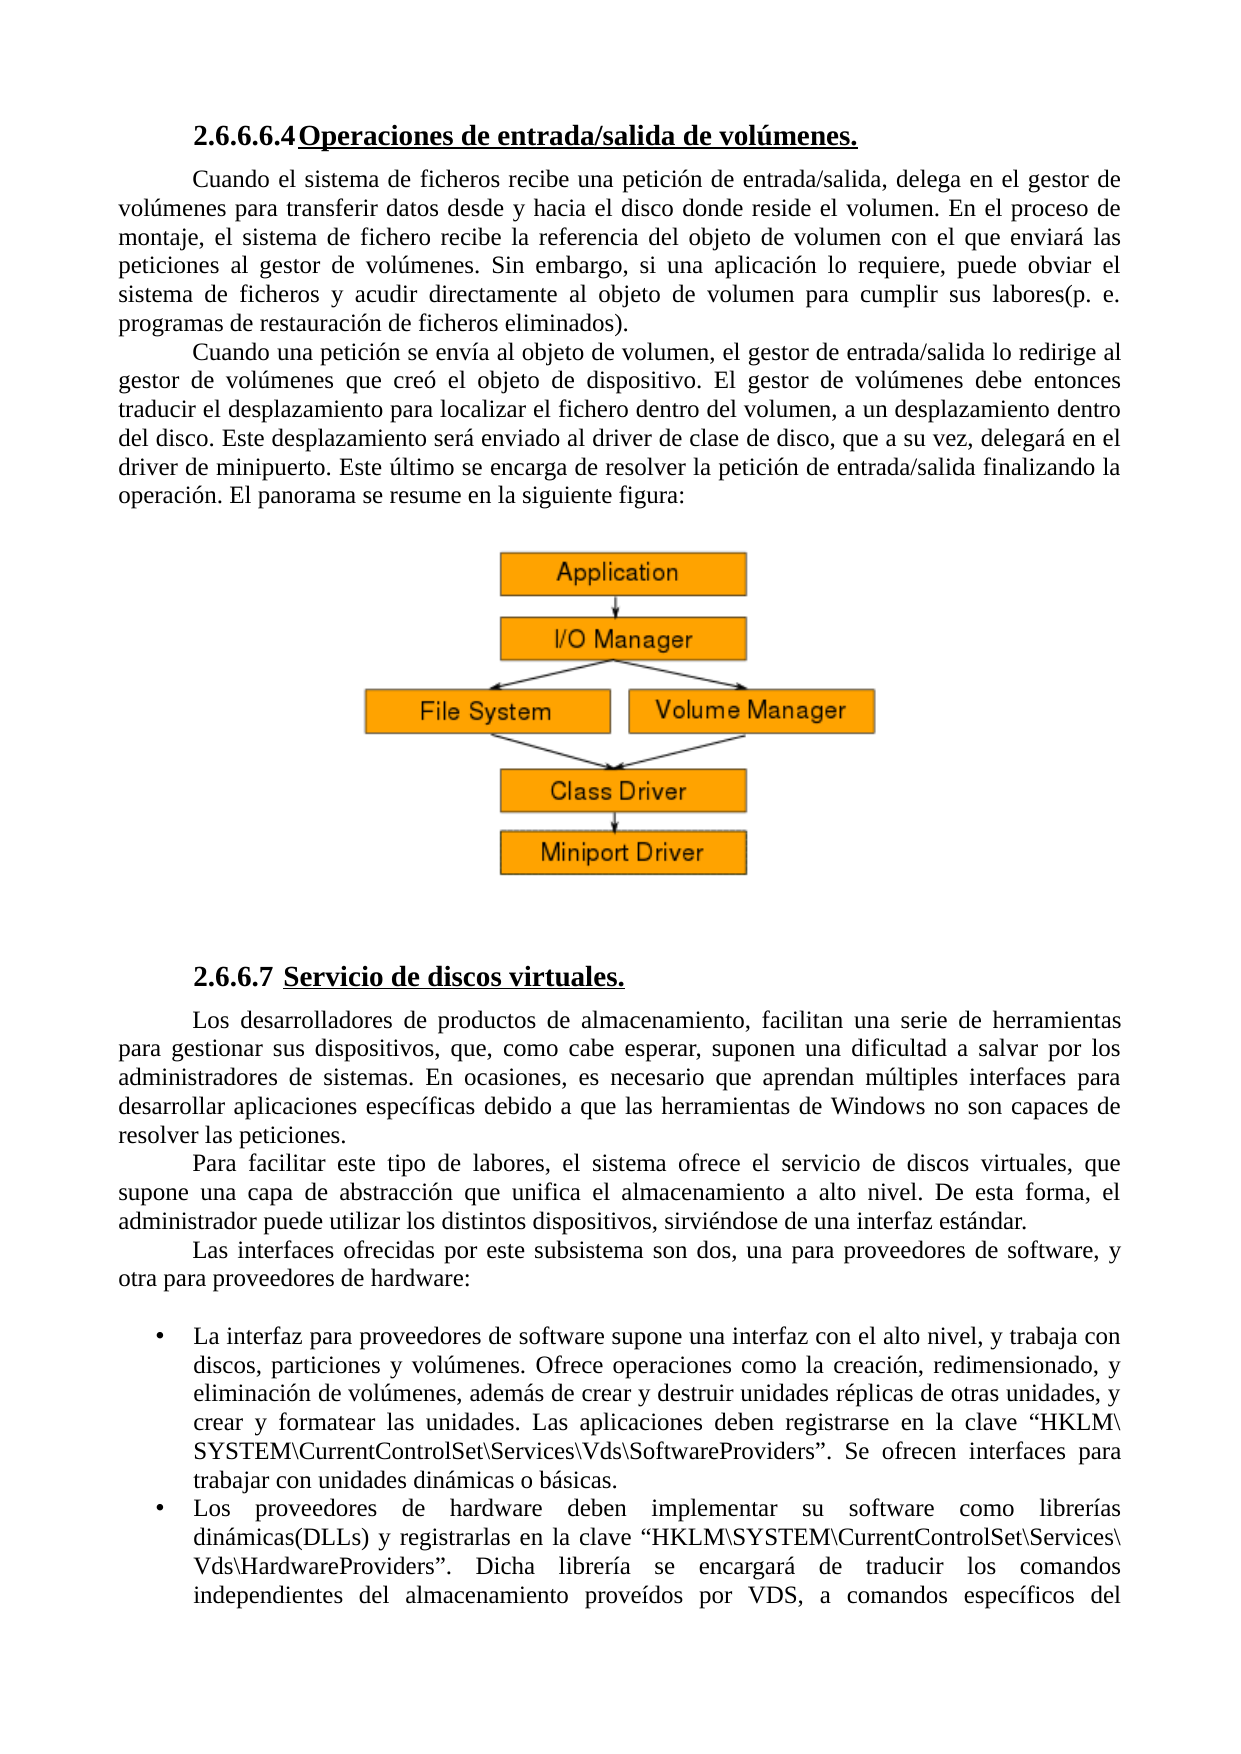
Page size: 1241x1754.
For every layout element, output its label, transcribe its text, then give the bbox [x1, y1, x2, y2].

list Los proveedores de hardware deben implementar su software como librerías dinámicas(DLLs) y registrarlas en la clave “HKLM\SYSTEM\CurrentControlSet\Services\Vds\HardwareProviders”. Dicha librería se encargará de traducir los comandos independientes del almacenamiento proveídos por VDS, a comandos específicos del [156, 1493, 1122, 1608]
text Cuando una petición se envía al objeto de volumen, el gestor de entrada/salida lo redirige al gestor de volúmenes que creó el objeto de dispositivo. El gestor de volúmenes debe entonces traducir el desplazamiento para localizar el fichero dentro del volumen, a un desplazamiento dentro del disco. Este desplazamiento será enviado al driver de clase de disco, que a su vez, delegará en el driver de minipuerto. Este último se encarga de resolver la petición de entrada/salida finalizando la operación. El panorama se resume en la siguiente figura: [118, 337, 1122, 509]
text Cuando el sistema de ficheros recibe una petición de entrada/salida, delega en el gestor de volúmenes para transferir datos desde y hacia el disco donde reside el volumen. En el proceso de montaje, el sistema de fichero recibe la referencia del objeto de volumen con el que enviará las peticiones al gestor de volúmenes. Sin embargo, si una aplicación lo requiere, puede obviar el sistema de ficheros y acudir directamente al objeto de volumen para cumplir sus labores(p. e. programas de restauración de ficheros eliminados). [118, 164, 1122, 337]
subtitle Operaciones de entrada/salida de volúmenes. [193, 118, 1122, 152]
list La interfaz para proveedores de software supone una interfaz con el alto nivel, y trabaja con discos, particiones y volúmenes. Ofrece operaciones como la creación, redimensionado, y eliminación de volúmenes, además de crear y destruir unidades réplicas de otras unidades, y crear y formatear las unidades. Las aplicaciones deben registrarse en la clave “HKLM\SYSTEM\CurrentControlSet\Services\Vds\SoftwareProviders”. Se ofrecen interfaces para trabajar con unidades dinámicas o básicas. [156, 1321, 1122, 1493]
picture [325, 537, 915, 905]
text Las interfaces ofrecidas por este subsistema son dos, una para proveedores de software, y otra para proveedores de hardware: [118, 1235, 1122, 1292]
text Para facilitar este tipo de labores, el sistema ofrece el servicio de discos virtuales, que supone una capa de abstracción que unifica el almacenamiento a alto nivel. De esta forma, el administrador puede utilizar los distintos dispositivos, sirviéndose de una interfaz estándar. [118, 1148, 1122, 1235]
subtitle Servicio de discos virtuales. [193, 959, 1122, 992]
text Los desarrolladores de productos de almacenamiento, facilitan una serie de herramientas para gestionar sus dispositivos, que, como cabe esperar, suponen una dificultad a salvar por los administradores de sistemas. En ocasiones, es necesario que aprendan múltiples interfaces para desarrollar aplicaciones específicas debido a que las herramientas de Windows no son capaces de resolver las peticiones. [118, 1005, 1122, 1148]
